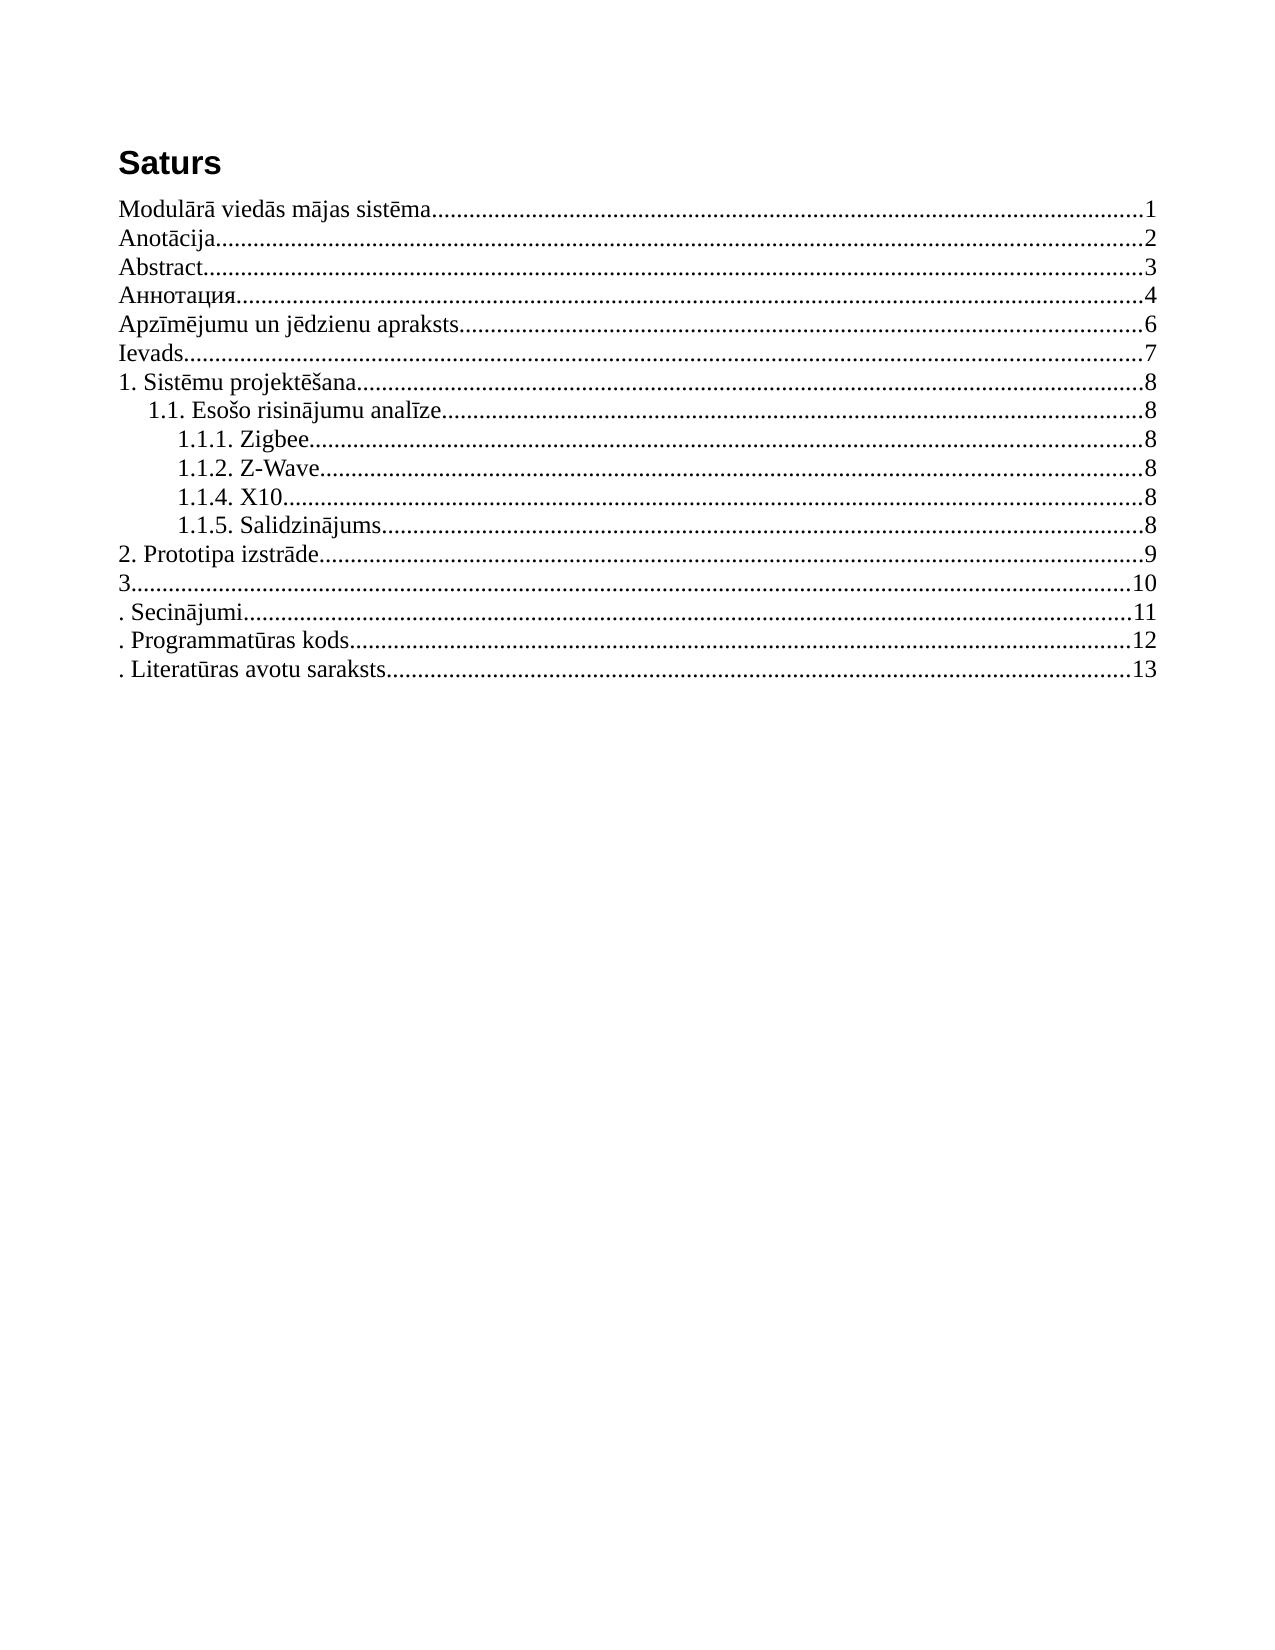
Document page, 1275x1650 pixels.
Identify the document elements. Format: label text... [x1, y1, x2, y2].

text Ievads 7 [118, 338, 1157, 367]
text Аннотация 4 [118, 280, 1157, 309]
text 1.1.4. X10 8 [177, 482, 1157, 510]
text 1.1.5. Salidzinājums 8 [177, 510, 1157, 539]
text . Literatūras avotu saraksts 13 [118, 654, 1157, 683]
text 3. 10 [118, 568, 1157, 597]
text . Secinājumi 11 [118, 597, 1157, 625]
text 1.1.1. Zigbee 8 [177, 424, 1157, 453]
text Abstract 3 [118, 252, 1157, 280]
text Modulārā viedās mājas sistēma 1 [118, 194, 1157, 223]
subtitle Saturs [118, 143, 1157, 182]
text Apzīmējumu un jēdzienu apraksts 6 [118, 309, 1157, 338]
text . Programmatūras kods 12 [118, 625, 1157, 654]
text 2. Prototipa izstrāde 9 [118, 539, 1157, 568]
text 1.1.2. Z-Wave 8 [177, 453, 1157, 482]
text 1. Sistēmu projektēšana 8 [118, 367, 1157, 395]
text 1.1. Esošo risinājumu analīze 8 [148, 395, 1157, 424]
text Anotācija 2 [118, 223, 1157, 252]
